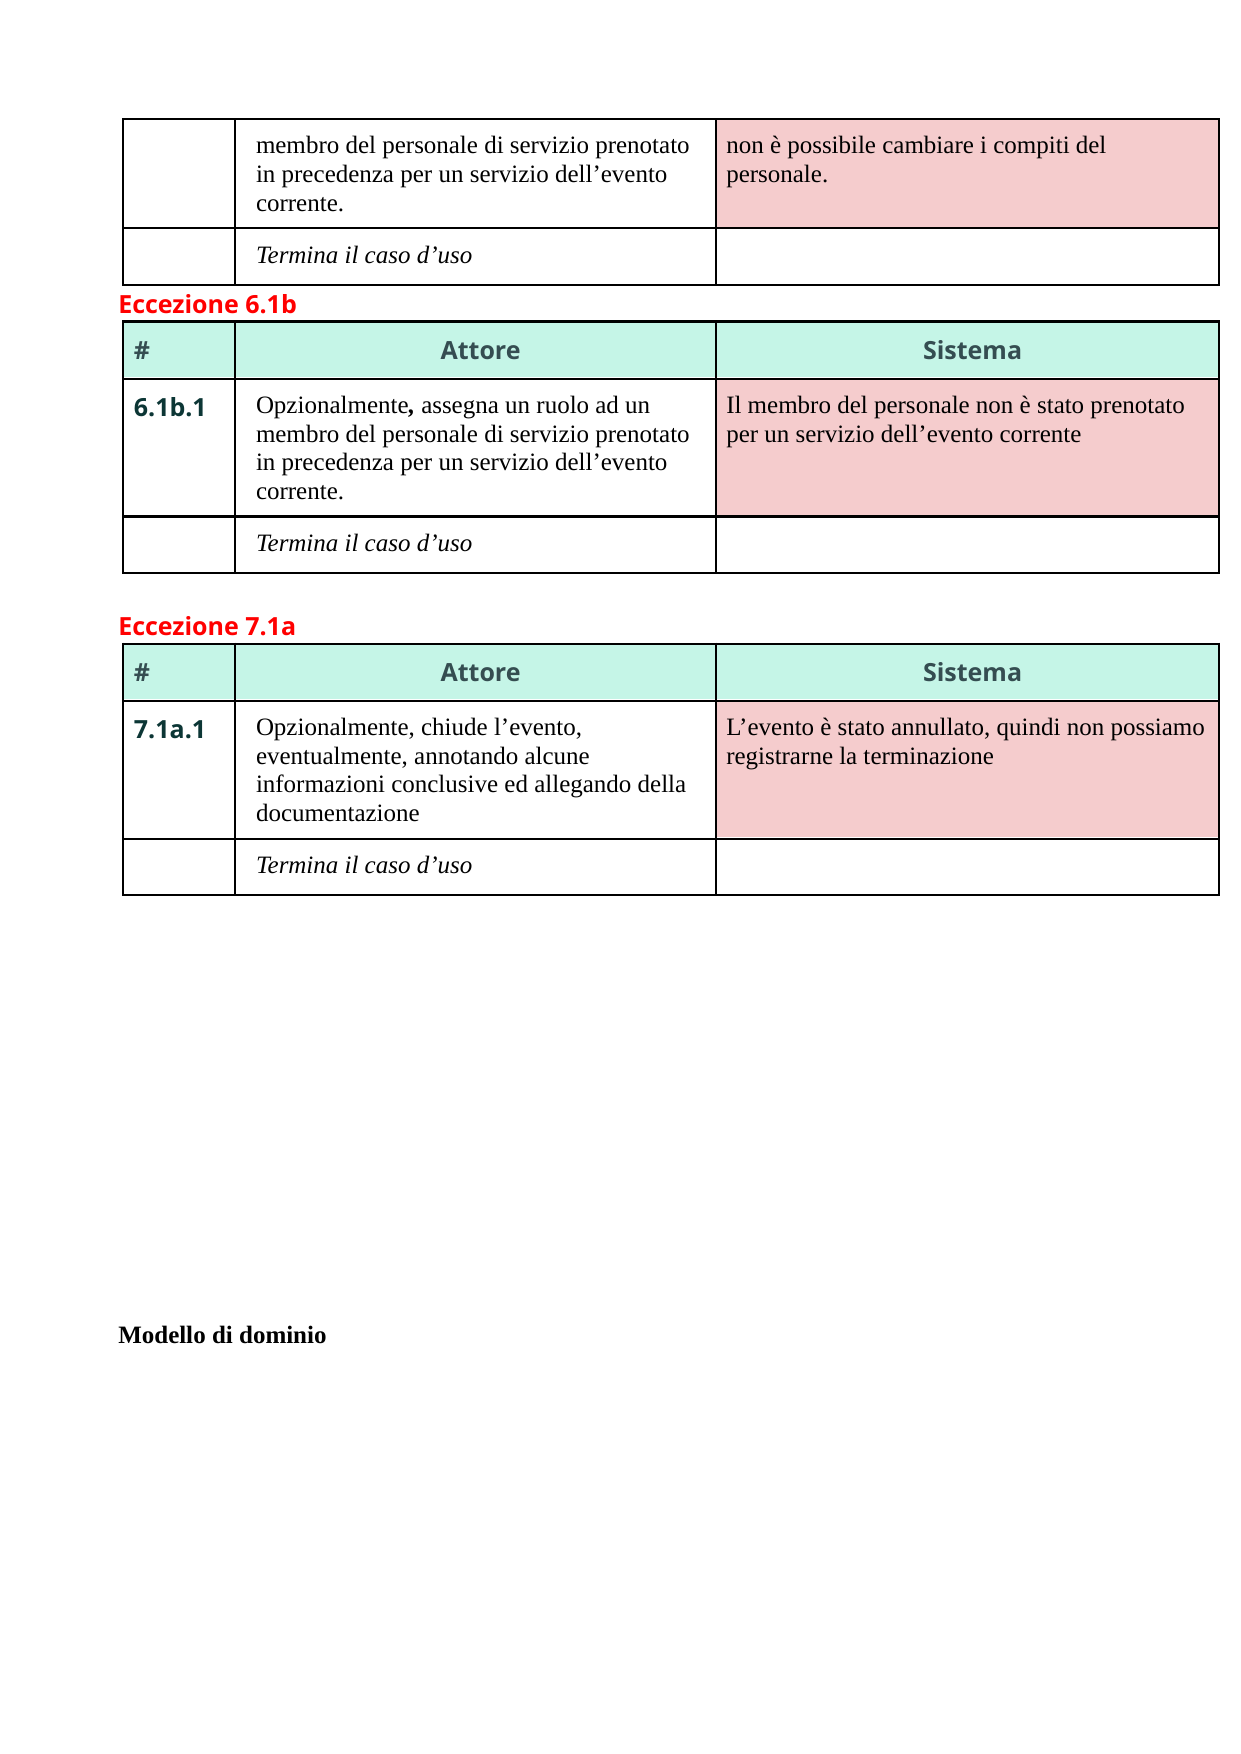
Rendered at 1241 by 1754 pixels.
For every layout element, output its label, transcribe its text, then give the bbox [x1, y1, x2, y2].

table_cell [717, 229, 1218, 284]
table_cell non è possibile cambiare i compiti del personale. [717, 120, 1218, 227]
table_cell Termina il caso d’uso [236, 840, 715, 894]
table_cell [124, 120, 234, 227]
table_header Sistema [717, 645, 1218, 699]
table_cell [124, 229, 234, 284]
table_cell 6.1b.1 [124, 380, 234, 515]
table_cell membro del personale di servizio prenotato in precedenza per un servizio dell’evento corrente. [236, 120, 715, 227]
table_header Attore [236, 645, 715, 699]
table_cell Opzionalmente, assegna un ruolo ad un membro del personale di servizio prenotato in precedenza per un servizio dell’evento corrente. [236, 380, 715, 515]
table_header Sistema [717, 323, 1218, 377]
table_cell L’evento è stato annullato, quindi non possiamo registrarne la terminazione [717, 702, 1218, 837]
table_cell Opzionalmente, chiude l’evento, eventualmente, annotando alcune informazioni conclusive ed allegando della documentazione [236, 702, 715, 837]
subtitle Eccezione 6.1b [118, 286, 1122, 320]
subtitle Eccezione 7.1a [118, 608, 1122, 642]
text Modello di dominio [118, 1320, 1122, 1348]
table_cell Termina il caso d’uso [236, 518, 715, 572]
table_cell 7.1a.1 [124, 702, 234, 837]
table_cell Il membro del personale non è stato prenotato per un servizio dell’evento corrente [717, 380, 1218, 515]
table_cell [717, 518, 1218, 572]
table_header Attore [236, 323, 715, 377]
table_header # [124, 645, 234, 699]
table_header # [124, 323, 234, 377]
table_cell [124, 840, 234, 894]
table_cell Termina il caso d’uso [236, 229, 715, 284]
table_cell [124, 518, 234, 572]
table_cell [717, 840, 1218, 894]
